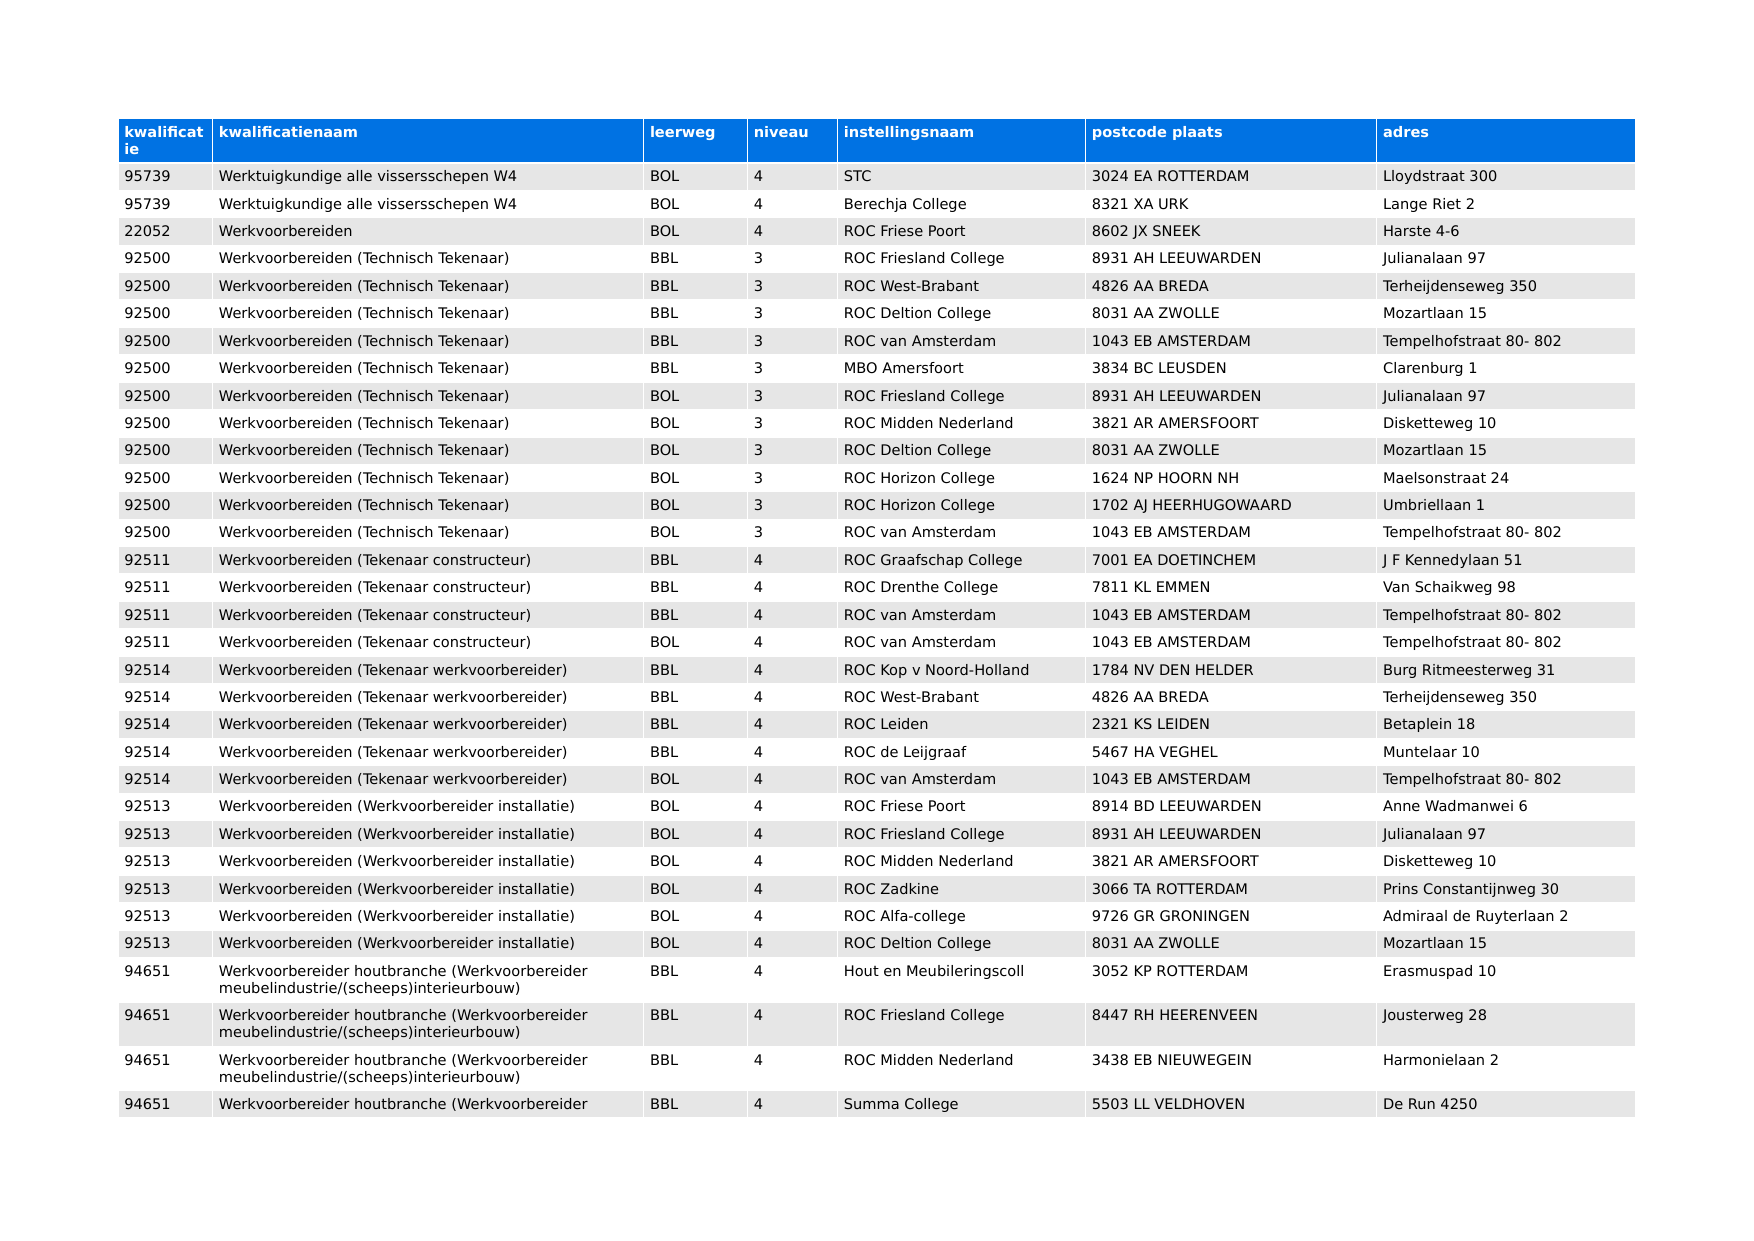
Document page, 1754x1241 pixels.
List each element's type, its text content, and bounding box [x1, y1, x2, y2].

table_cell 92514 [119, 711, 212, 738]
table_cell Werkvoorbereiden (Tekenaar constructeur) [213, 575, 643, 601]
table_cell Harste 4-6 [1377, 218, 1635, 245]
table_cell 3821 AR AMERSFOORT [1086, 849, 1376, 875]
table_cell BOL [644, 903, 747, 929]
table_cell BBL [644, 273, 747, 299]
table_cell 4826 AA BREDA [1086, 684, 1376, 710]
table_cell ROC Midden Nederland [838, 849, 1085, 875]
table_cell 92500 [119, 465, 212, 491]
table_cell Werkvoorbereider houtbranche (Werkvoorbereider [213, 1091, 643, 1117]
table_cell Admiraal de Ruyterlaan 2 [1377, 903, 1635, 929]
table_cell Werkvoorbereiden (Werkvoorbereider installatie) [213, 931, 643, 957]
table_cell Hout en Meubileringscoll [838, 958, 1085, 1001]
table_cell ROC van Amsterdam [838, 328, 1085, 354]
table_cell 4 [748, 931, 837, 957]
table_cell 4 [748, 191, 837, 217]
table_cell ROC Deltion College [838, 301, 1085, 327]
table_cell BOL [644, 218, 747, 245]
table_cell BBL [644, 246, 747, 272]
table_cell 8447 RH HEERENVEEN [1086, 1003, 1376, 1046]
table_cell ROC Friesland College [838, 1003, 1085, 1046]
table_cell 92500 [119, 492, 212, 519]
table_cell ROC de Leijgraaf [838, 739, 1085, 765]
table_cell 92514 [119, 657, 212, 683]
table_cell Muntelaar 10 [1377, 739, 1635, 765]
table_cell ROC Midden Nederland [838, 1047, 1085, 1090]
table_cell 92500 [119, 438, 212, 464]
table_cell BBL [644, 1047, 747, 1090]
table_cell ROC Leiden [838, 711, 1085, 738]
table_cell 8931 AH LEEUWARDEN [1086, 821, 1376, 847]
table_cell BOL [644, 410, 747, 436]
table_cell 3 [748, 492, 837, 519]
table_cell Julianalaan 97 [1377, 821, 1635, 847]
table_cell 3 [748, 328, 837, 354]
table_cell 4 [748, 958, 837, 1001]
table_cell Julianalaan 97 [1377, 246, 1635, 272]
table_cell 4 [748, 657, 837, 683]
table_cell De Run 4250 [1377, 1091, 1635, 1117]
table_cell ROC Friese Poort [838, 218, 1085, 245]
table_cell Mozartlaan 15 [1377, 931, 1635, 957]
table_cell 1043 EB AMSTERDAM [1086, 328, 1376, 354]
table_cell MBO Amersfoort [838, 355, 1085, 382]
table_cell Werkvoorbereiden (Technisch Tekenaar) [213, 492, 643, 519]
table_cell 3 [748, 465, 837, 491]
table_cell 95739 [119, 164, 212, 190]
table_header niveau [748, 119, 837, 162]
table_cell 94651 [119, 958, 212, 1001]
table_cell BOL [644, 383, 747, 409]
table_cell 3834 BC LEUSDEN [1086, 355, 1376, 382]
table_cell 3 [748, 355, 837, 382]
table_cell Mozartlaan 15 [1377, 438, 1635, 464]
table_cell 4 [748, 575, 837, 601]
table_cell Werkvoorbereiden (Technisch Tekenaar) [213, 465, 643, 491]
table_cell Jousterweg 28 [1377, 1003, 1635, 1046]
table_cell Julianalaan 97 [1377, 383, 1635, 409]
table_header postcode plaats [1086, 119, 1376, 162]
table_cell Werkvoorbereiden (Werkvoorbereider installatie) [213, 794, 643, 820]
table_cell Tempelhofstraat 80- 802 [1377, 520, 1635, 546]
table_cell Clarenburg 1 [1377, 355, 1635, 382]
table_cell Werkvoorbereiden (Technisch Tekenaar) [213, 410, 643, 436]
table_cell BOL [644, 520, 747, 546]
table_cell 4 [748, 821, 837, 847]
table_cell BBL [644, 1003, 747, 1046]
table_cell Lange Riet 2 [1377, 191, 1635, 217]
table_cell Prins Constantijnweg 30 [1377, 876, 1635, 902]
table_cell BOL [644, 465, 747, 491]
table_cell 3 [748, 520, 837, 546]
table_cell 3 [748, 410, 837, 436]
table_cell ROC Friesland College [838, 383, 1085, 409]
table_cell BBL [644, 575, 747, 601]
table_cell Werkvoorbereider houtbranche (Werkvoorbereider meubelindustrie/(scheeps)interieurbouw) [213, 958, 643, 1001]
table_cell 8931 AH LEEUWARDEN [1086, 383, 1376, 409]
table_cell 3 [748, 438, 837, 464]
table_cell BOL [644, 876, 747, 902]
table_cell Harmonielaan 2 [1377, 1047, 1635, 1090]
table_cell 8602 JX SNEEK [1086, 218, 1376, 245]
table_cell Tempelhofstraat 80- 802 [1377, 328, 1635, 354]
table_cell 1624 NP HOORN NH [1086, 465, 1376, 491]
table_cell 1784 NV DEN HELDER [1086, 657, 1376, 683]
table_cell Werkvoorbereiden (Tekenaar werkvoorbereider) [213, 657, 643, 683]
table_cell ROC Kop v Noord-Holland [838, 657, 1085, 683]
table_cell 4 [748, 629, 837, 656]
table_cell 2321 KS LEIDEN [1086, 711, 1376, 738]
table_cell BBL [644, 602, 747, 628]
table_cell 7811 KL EMMEN [1086, 575, 1376, 601]
table_cell Werkvoorbereider houtbranche (Werkvoorbereider meubelindustrie/(scheeps)interieurbouw) [213, 1047, 643, 1090]
table_cell 92511 [119, 547, 212, 573]
table_cell 8321 XA URK [1086, 191, 1376, 217]
table_cell 4 [748, 602, 837, 628]
table_cell 92500 [119, 328, 212, 354]
table_cell BOL [644, 629, 747, 656]
table_cell Disketteweg 10 [1377, 410, 1635, 436]
table_cell 3 [748, 273, 837, 299]
table_cell 4826 AA BREDA [1086, 273, 1376, 299]
table_cell Tempelhofstraat 80- 802 [1377, 629, 1635, 656]
table_cell 3 [748, 246, 837, 272]
table_cell BOL [644, 794, 747, 820]
table_cell 94651 [119, 1091, 212, 1117]
table_cell J F Kennedylaan 51 [1377, 547, 1635, 573]
table_cell 92513 [119, 876, 212, 902]
table_cell Werkvoorbereiden (Tekenaar constructeur) [213, 629, 643, 656]
table_cell BOL [644, 164, 747, 190]
table_cell Werktuigkundige alle vissersschepen W4 [213, 164, 643, 190]
table_cell 92500 [119, 301, 212, 327]
table_header leerweg [644, 119, 747, 162]
table_cell 92500 [119, 273, 212, 299]
table_cell ROC van Amsterdam [838, 766, 1085, 793]
table_cell Werktuigkundige alle vissersschepen W4 [213, 191, 643, 217]
table_cell ROC Alfa-college [838, 903, 1085, 929]
table_cell 92500 [119, 410, 212, 436]
table_cell Erasmuspad 10 [1377, 958, 1635, 1001]
table_cell Terheijdenseweg 350 [1377, 684, 1635, 710]
table_cell 94651 [119, 1047, 212, 1090]
table_cell 4 [748, 794, 837, 820]
table_cell ROC van Amsterdam [838, 520, 1085, 546]
table_cell ROC Friese Poort [838, 794, 1085, 820]
table_cell 3 [748, 301, 837, 327]
table_cell ROC Midden Nederland [838, 410, 1085, 436]
table_cell BBL [644, 355, 747, 382]
table_cell 8031 AA ZWOLLE [1086, 438, 1376, 464]
table_cell 5503 LL VELDHOVEN [1086, 1091, 1376, 1117]
table_cell 3024 EA ROTTERDAM [1086, 164, 1376, 190]
table_cell ROC Friesland College [838, 821, 1085, 847]
table_cell Anne Wadmanwei 6 [1377, 794, 1635, 820]
table_cell BBL [644, 684, 747, 710]
table_cell Werkvoorbereiden (Tekenaar werkvoorbereider) [213, 766, 643, 793]
table_cell 92500 [119, 383, 212, 409]
table_cell 92513 [119, 903, 212, 929]
table_cell 92513 [119, 931, 212, 957]
table_cell 4 [748, 684, 837, 710]
table_cell Werkvoorbereiden (Technisch Tekenaar) [213, 383, 643, 409]
table_cell 4 [748, 903, 837, 929]
table_cell Lloydstraat 300 [1377, 164, 1635, 190]
table_cell Werkvoorbereiden (Technisch Tekenaar) [213, 301, 643, 327]
table_cell BBL [644, 958, 747, 1001]
table_cell BOL [644, 931, 747, 957]
table_cell 1043 EB AMSTERDAM [1086, 766, 1376, 793]
table_cell Umbriellaan 1 [1377, 492, 1635, 519]
table_cell Terheijdenseweg 350 [1377, 273, 1635, 299]
table_cell 94651 [119, 1003, 212, 1046]
table_cell 4 [748, 547, 837, 573]
table_cell BOL [644, 438, 747, 464]
table_cell 22052 [119, 218, 212, 245]
table_cell ROC West-Brabant [838, 273, 1085, 299]
table_cell Werkvoorbereiden (Tekenaar werkvoorbereider) [213, 711, 643, 738]
table_cell ROC Deltion College [838, 438, 1085, 464]
table_cell 92513 [119, 849, 212, 875]
table_cell ROC West-Brabant [838, 684, 1085, 710]
table_cell BOL [644, 849, 747, 875]
table_cell Werkvoorbereiden (Technisch Tekenaar) [213, 355, 643, 382]
table_cell Werkvoorbereiden (Werkvoorbereider installatie) [213, 876, 643, 902]
table_cell 92513 [119, 794, 212, 820]
table_cell 4 [748, 876, 837, 902]
table_cell Werkvoorbereiden (Technisch Tekenaar) [213, 328, 643, 354]
table_cell 92513 [119, 821, 212, 847]
table_cell BBL [644, 301, 747, 327]
table_cell Werkvoorbereiden (Tekenaar constructeur) [213, 602, 643, 628]
table_cell Berechja College [838, 191, 1085, 217]
table_cell Tempelhofstraat 80- 802 [1377, 766, 1635, 793]
table_cell ROC Horizon College [838, 465, 1085, 491]
table_cell 3821 AR AMERSFOORT [1086, 410, 1376, 436]
table_cell Werkvoorbereiden (Technisch Tekenaar) [213, 520, 643, 546]
table_cell 7001 EA DOETINCHEM [1086, 547, 1376, 573]
table_cell 4 [748, 218, 837, 245]
table_cell ROC Zadkine [838, 876, 1085, 902]
table_cell 4 [748, 711, 837, 738]
table_cell STC [838, 164, 1085, 190]
table_cell Werkvoorbereiden (Tekenaar constructeur) [213, 547, 643, 573]
table_cell BOL [644, 821, 747, 847]
table_header instellingsnaam [838, 119, 1085, 162]
table_cell BOL [644, 492, 747, 519]
table_cell 95739 [119, 191, 212, 217]
table_header kwalificatie [119, 119, 212, 162]
table_header adres [1377, 119, 1635, 162]
table_cell BBL [644, 657, 747, 683]
table_cell 3052 KP ROTTERDAM [1086, 958, 1376, 1001]
table_cell 3438 EB NIEUWEGEIN [1086, 1047, 1376, 1090]
table_cell BBL [644, 547, 747, 573]
table_cell 92514 [119, 766, 212, 793]
table_cell BBL [644, 328, 747, 354]
table_cell Werkvoorbereiden (Werkvoorbereider installatie) [213, 903, 643, 929]
table_cell 92500 [119, 355, 212, 382]
table_cell Werkvoorbereiden [213, 218, 643, 245]
table_cell 92514 [119, 739, 212, 765]
table_cell 8031 AA ZWOLLE [1086, 301, 1376, 327]
table_cell 92511 [119, 575, 212, 601]
table_cell 4 [748, 164, 837, 190]
table_cell 4 [748, 1091, 837, 1117]
table_cell BBL [644, 1091, 747, 1117]
table_cell BOL [644, 766, 747, 793]
table_cell Disketteweg 10 [1377, 849, 1635, 875]
table_cell 4 [748, 849, 837, 875]
table_cell 4 [748, 766, 837, 793]
table_cell ROC Horizon College [838, 492, 1085, 519]
table_cell Werkvoorbereiden (Technisch Tekenaar) [213, 246, 643, 272]
table_cell Werkvoorbereider houtbranche (Werkvoorbereider meubelindustrie/(scheeps)interieurbouw) [213, 1003, 643, 1046]
table_cell 92511 [119, 602, 212, 628]
table_cell 1043 EB AMSTERDAM [1086, 602, 1376, 628]
table_cell Summa College [838, 1091, 1085, 1117]
table_cell Werkvoorbereiden (Tekenaar werkvoorbereider) [213, 739, 643, 765]
table_cell 8031 AA ZWOLLE [1086, 931, 1376, 957]
table_cell BOL [644, 191, 747, 217]
table_cell 3 [748, 383, 837, 409]
table_cell ROC van Amsterdam [838, 629, 1085, 656]
table_cell Werkvoorbereiden (Tekenaar werkvoorbereider) [213, 684, 643, 710]
table_cell Maelsonstraat 24 [1377, 465, 1635, 491]
table_cell BBL [644, 711, 747, 738]
table_cell ROC Friesland College [838, 246, 1085, 272]
table_cell 92500 [119, 246, 212, 272]
table_cell 3066 TA ROTTERDAM [1086, 876, 1376, 902]
table_cell BBL [644, 739, 747, 765]
table_cell Werkvoorbereiden (Technisch Tekenaar) [213, 438, 643, 464]
table_cell 4 [748, 739, 837, 765]
table_cell Betaplein 18 [1377, 711, 1635, 738]
table_cell Werkvoorbereiden (Werkvoorbereider installatie) [213, 821, 643, 847]
table_cell ROC Drenthe College [838, 575, 1085, 601]
table_cell ROC Graafschap College [838, 547, 1085, 573]
table_cell 1043 EB AMSTERDAM [1086, 629, 1376, 656]
table_header kwalificatienaam [213, 119, 643, 162]
table_cell Werkvoorbereiden (Werkvoorbereider installatie) [213, 849, 643, 875]
table_cell Tempelhofstraat 80- 802 [1377, 602, 1635, 628]
table_cell 8914 BD LEEUWARDEN [1086, 794, 1376, 820]
table_cell 1702 AJ HEERHUGOWAARD [1086, 492, 1376, 519]
table_cell Mozartlaan 15 [1377, 301, 1635, 327]
table_cell Van Schaikweg 98 [1377, 575, 1635, 601]
table_cell 8931 AH LEEUWARDEN [1086, 246, 1376, 272]
table_cell 92514 [119, 684, 212, 710]
table_cell 4 [748, 1003, 837, 1046]
table_cell 92511 [119, 629, 212, 656]
table_cell ROC Deltion College [838, 931, 1085, 957]
table_cell 92500 [119, 520, 212, 546]
table_cell Werkvoorbereiden (Technisch Tekenaar) [213, 273, 643, 299]
table_cell 1043 EB AMSTERDAM [1086, 520, 1376, 546]
table_cell 9726 GR GRONINGEN [1086, 903, 1376, 929]
table_cell Burg Ritmeesterweg 31 [1377, 657, 1635, 683]
table_cell 5467 HA VEGHEL [1086, 739, 1376, 765]
table_cell ROC van Amsterdam [838, 602, 1085, 628]
table_cell 4 [748, 1047, 837, 1090]
